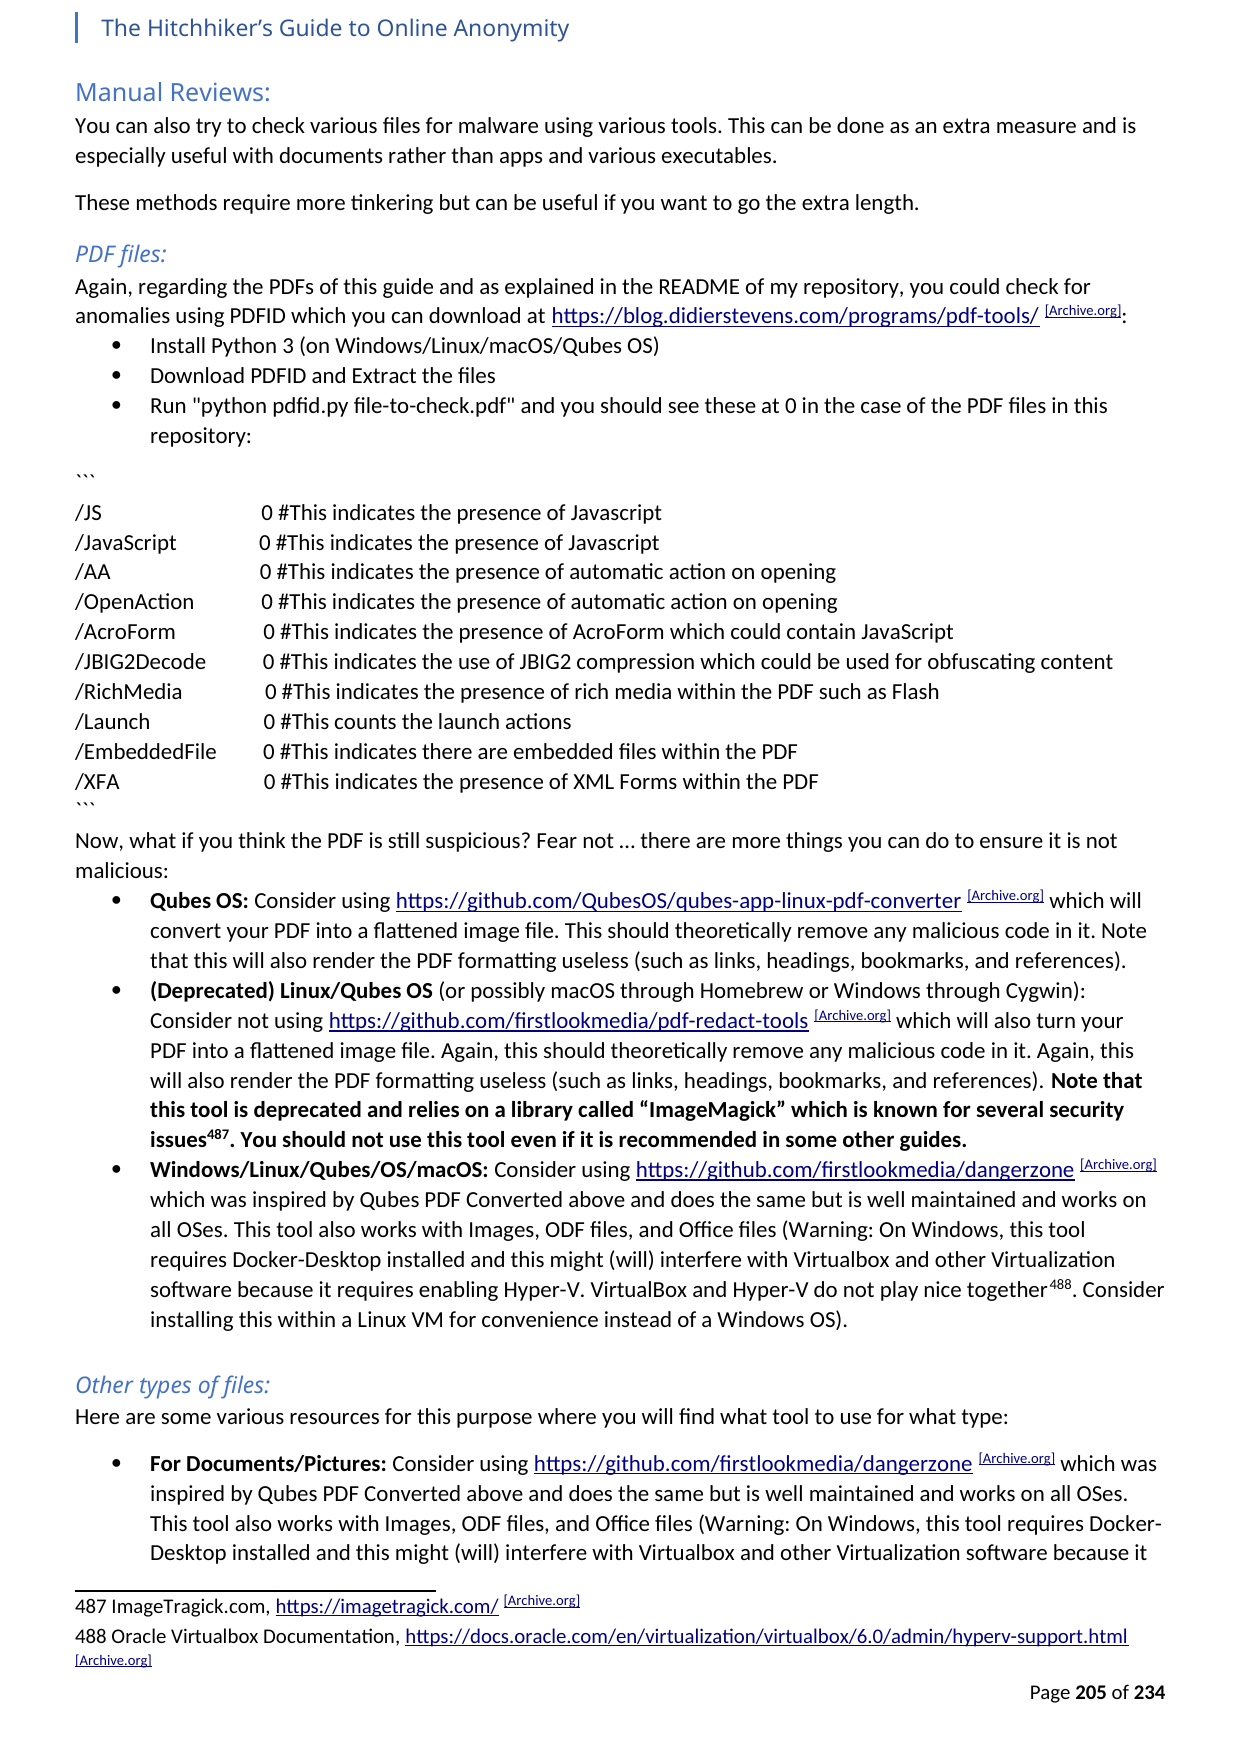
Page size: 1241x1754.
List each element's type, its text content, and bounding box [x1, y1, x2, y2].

subtitle PDF files: [75, 238, 1165, 269]
text /XFA 0 #This indicates the presence of XML Forms within the PDF [75, 767, 1165, 795]
text /Launch 0 #This counts the launch actions [75, 707, 1165, 735]
list For Documents/Pictures: Consider using https://github.com/firstlookmedia/dangerzone [Archive.org] which was inspired by Qubes PDF Converted above and does the same but is well maintained and works on all OSes. This tool also works with Images, ODF files, and Office files (Warning: On Windows, this tool requires Docker-Desktop installed and this might (will) interfere with Virtualbox and other Virtualization software because it [112, 1449, 1165, 1567]
text These methods require more tinkering but can be useful if you want to go the extra length. [75, 188, 1165, 216]
list Oracle Virtualbox Documentation, https://docs.oracle.com/en/virtualization/virtualbox/6.0/admin/hyperv-support.html [Archive.org] [75, 1621, 1165, 1679]
text /RichMedia 0 #This indicates the presence of rich media within the PDF such as Flash [75, 677, 1165, 705]
text /AA 0 #This indicates the presence of automatic action on opening [75, 557, 1165, 586]
list Run "python pdfid.py file-to-check.pdf" and you should see these at 0 in the case of the PDF files in this repository: [112, 391, 1165, 449]
text /JS 0 #This indicates the presence of Javascript [75, 498, 1165, 526]
text /AcroForm 0 #This indicates the presence of AcroForm which could contain JavaScript [75, 617, 1165, 645]
list Download PDFID and Extract the files [112, 361, 1165, 389]
text Here are some various resources for this purpose where you will find what tool to use for what type: [75, 1402, 1165, 1430]
text /OpenAction 0 #This indicates the presence of automatic action on opening [75, 587, 1165, 615]
text /EmbeddedFile 0 #This indicates there are embedded files within the PDF [75, 737, 1165, 765]
list (Deprecated) Linux/Qubes OS (or possibly macOS through Homebrew or Windows through Cygwin): Consider not using https://github.com/firstlookmedia/pdf-redact-tools [Archive.org] which will also turn your PDF into a flattened image file. Again, this should theoretically remove any malicious code in it. Again, this will also render the PDF formatting useless (such as links, headings, bookmarks, and references). Note that this tool is deprecated and relies on a library called “ImageMagick” which is known for several security issues. You should not use this tool even if it is recommended in some other guides. [112, 976, 1165, 1153]
subtitle Manual Reviews: [75, 75, 1165, 109]
list Install Python 3 (on Windows/Linux/macOS/Qubes OS) [112, 332, 1165, 359]
list Windows/Linux/Qubes/OS/macOS: Consider using https://github.com/firstlookmedia/dangerzone [Archive.org] which was inspired by Qubes PDF Converted above and does the same but is well maintained and works on all OSes. This tool also works with Images, ODF files, and Office files (Warning: On Windows, this tool requires Docker-Desktop installed and this might (will) interfere with Virtualbox and other Virtualization software because it requires enabling Hyper-V. VirtualBox and Hyper-V do not play nice together. Consider installing this within a Linux VM for convenience instead of a Windows OS). [112, 1155, 1165, 1333]
text /JavaScript 0 #This indicates the presence of Javascript [75, 528, 1165, 556]
text /JBIG2Decode 0 #This indicates the use of JBIG2 compression which could be used for obfuscating content [75, 647, 1165, 675]
text ``` [75, 797, 1165, 825]
text ``` [75, 468, 1165, 496]
text Now, what if you think the PDF is still suspicious? Fear not … there are more things you can do to ensure it is not malicious: [75, 827, 1165, 884]
list Qubes OS: Consider using https://github.com/QubesOS/qubes-app-linux-pdf-converter [Archive.org] which will convert your PDF into a flattened image file. This should theoretically remove any malicious code in it. Note that this will also render the PDF formatting useless (such as links, headings, bookmarks, and references). [112, 886, 1165, 974]
text You can also try to check various files for malware using various tools. This can be done as an extra measure and is especially useful with documents rather than apps and various executables. [75, 111, 1165, 169]
list ImageTragick.com, https://imagetragick.com/ [Archive.org] [75, 1591, 1165, 1619]
text Again, regarding the PDFs of this guide and as explained in the README of my repository, you could check for anomalies using PDFID which you can download at https://blog.didierstevens.com/programs/pdf-tools/ [Archive.org]: [75, 272, 1165, 330]
subtitle Other types of files: [75, 1369, 1165, 1400]
